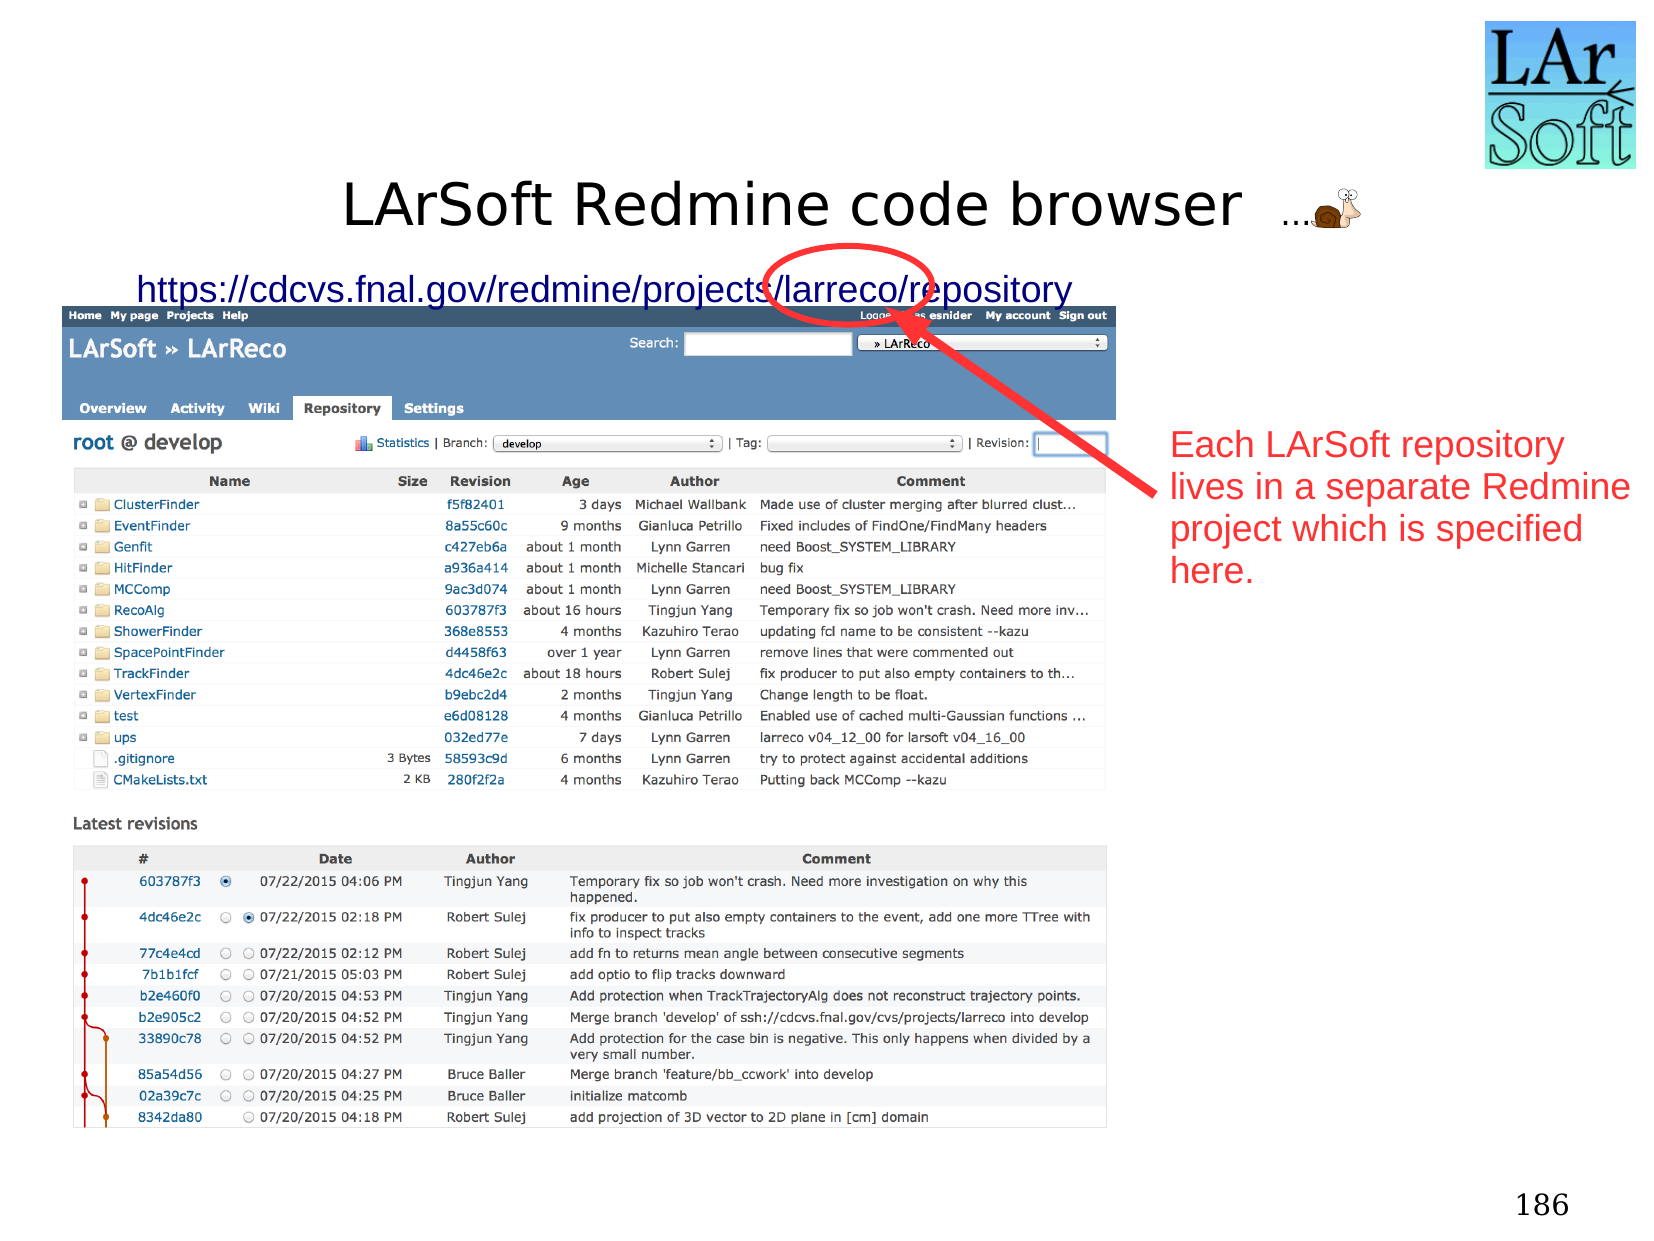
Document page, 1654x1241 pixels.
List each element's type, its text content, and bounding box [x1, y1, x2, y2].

picture [1308, 185, 1363, 233]
picture [1485, 21, 1636, 169]
title LArSoft Redmine code browser ... [121, 102, 1533, 310]
text_box Each LArSoft repository lives in a separate Redmine project which is specified here. [1155, 416, 1648, 642]
text_box https://cdcvs.fnal.gov/redmine/projects/larreco/repository [769, 261, 928, 318]
title LArSoft Redmine code browser ... [792, 249, 906, 261]
text_box https://cdcvs.fnal.gov/redmine/projects/larreco/repository [121, 261, 790, 318]
picture [62, 306, 1116, 1132]
text_box https://cdcvs.fnal.gov/redmine/projects/larreco/repository [914, 261, 1090, 318]
picture [927, 306, 1116, 461]
